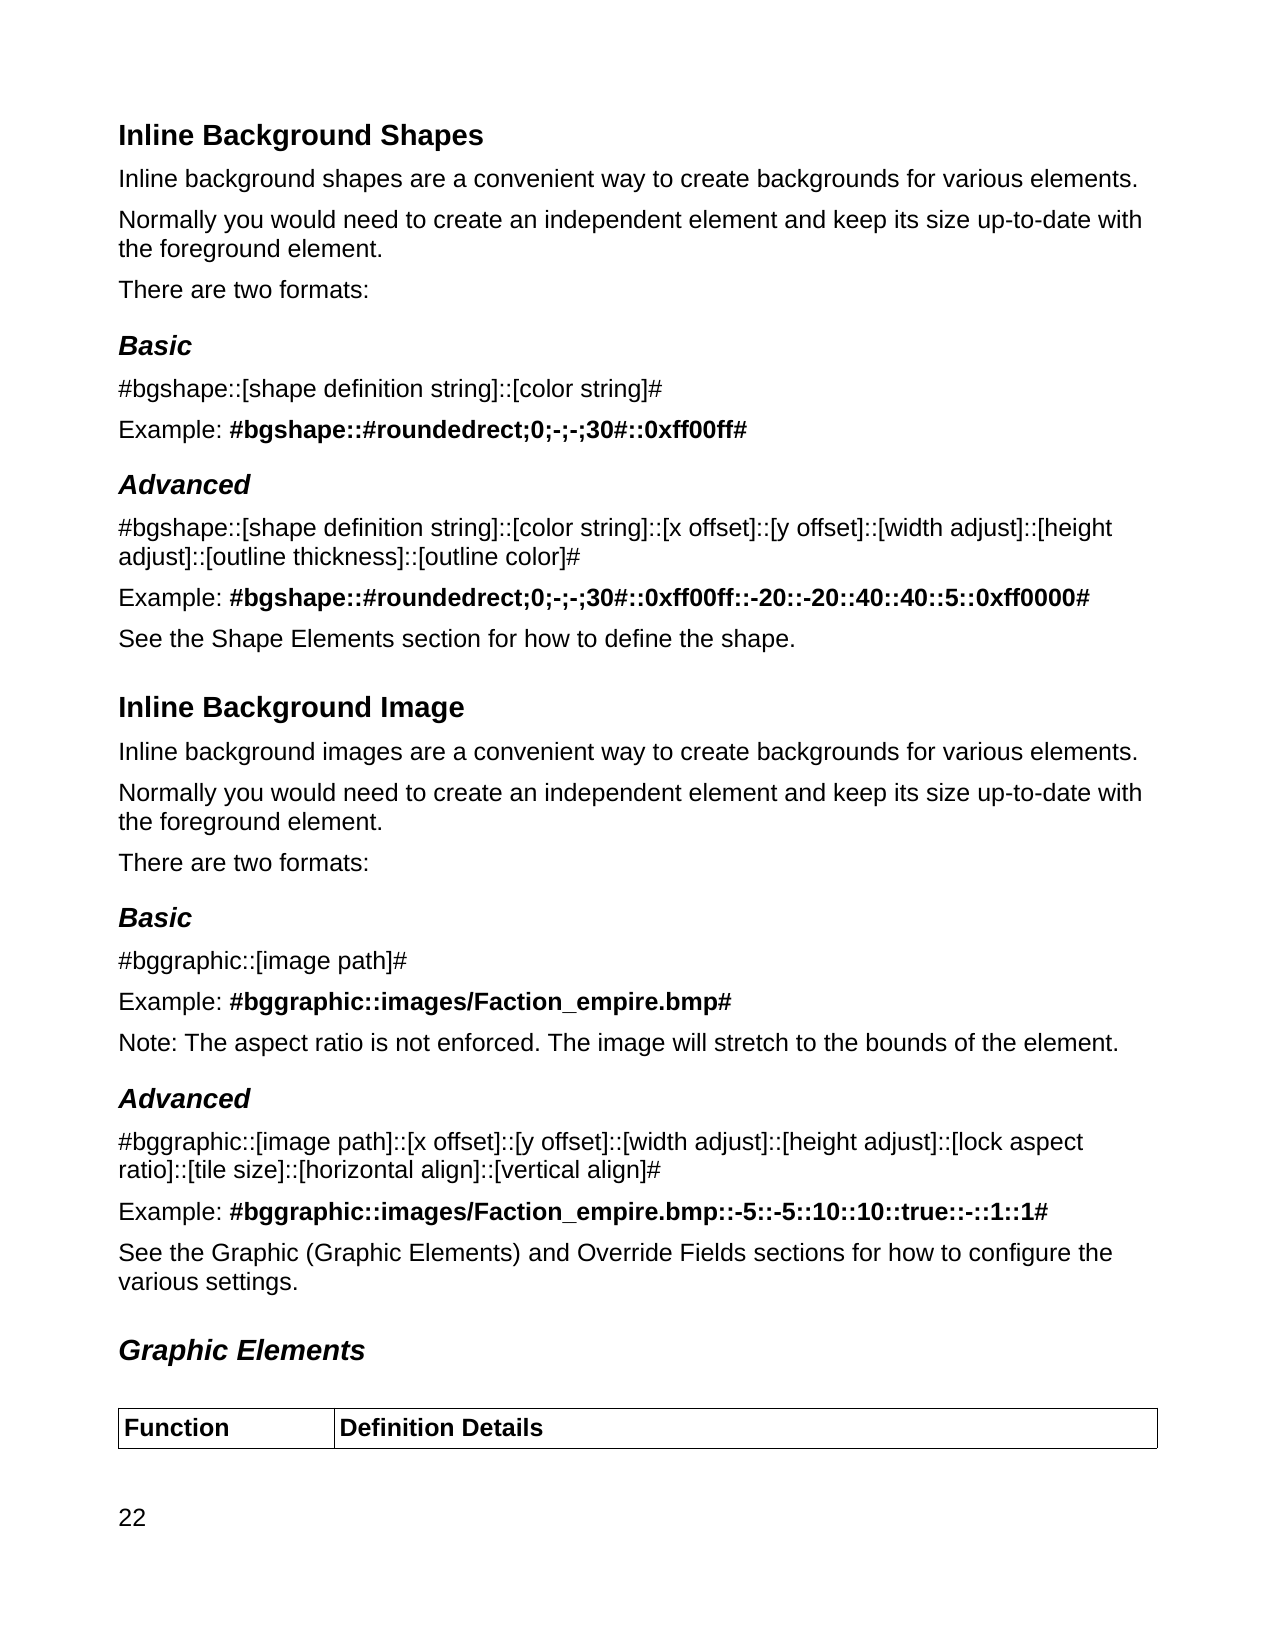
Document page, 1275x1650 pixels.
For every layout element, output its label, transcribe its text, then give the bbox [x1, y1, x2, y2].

text Example: #bgshape::#roundedrect;0;-;-;30#::0xff00ff::-20::-20::40::40::5::0xff0000# [118, 583, 1157, 612]
subtitle Basic [118, 901, 1157, 933]
text There are two formats: [118, 848, 1157, 876]
text #bggraphic::[image path]# [118, 946, 1157, 974]
text Example: #bggraphic::images/Faction_empire.bmp::-5::-5::10::10::true::-::1::1# [118, 1196, 1157, 1225]
subtitle Inline Background Image [118, 690, 1157, 724]
subtitle Inline Background Shapes [118, 118, 1157, 152]
subtitle Advanced [118, 468, 1157, 500]
table_header Definition Details [335, 1409, 1157, 1448]
text Inline background shapes are a convenient way to create backgrounds for various elements. [118, 164, 1157, 193]
subtitle Advanced [118, 1082, 1157, 1114]
text Inline background images are a convenient way to create backgrounds for various elements. [118, 736, 1157, 765]
text #bgshape::[shape definition string]::[color string]::[x offset]::[y offset]::[width adjust]::[height adjust]::[outline thickness]::[outline color]# [118, 513, 1157, 570]
text See the Graphic (Graphic Elements) and Override Fields sections for how to configure the various settings. [118, 1238, 1157, 1295]
subtitle Basic [118, 329, 1157, 361]
text See the Shape Elements section for how to define the shape. [118, 624, 1157, 653]
text There are two formats: [118, 275, 1157, 304]
text Example: #bgshape::#roundedrect;0;-;-;30#::0xff00ff# [118, 415, 1157, 443]
text #bggraphic::[image path]::[x offset]::[y offset]::[width adjust]::[height adjust]::[lock aspect ratio]::[tile size]::[horizontal align]::[vertical align]# [118, 1126, 1157, 1184]
text Note: The aspect ratio is not enforced. The image will stretch to the bounds of the element. [118, 1028, 1157, 1057]
text Example: #bggraphic::images/Faction_empire.bmp# [118, 987, 1157, 1016]
text Normally you would need to create an independent element and keep its size up-to-date with the foreground element. [118, 205, 1157, 263]
text Normally you would need to create an independent element and keep its size up-to-date with the foreground element. [118, 778, 1157, 835]
text #bgshape::[shape definition string]::[color string]# [118, 373, 1157, 402]
table_header Function [119, 1409, 334, 1448]
subtitle Graphic Elements [118, 1333, 1157, 1366]
